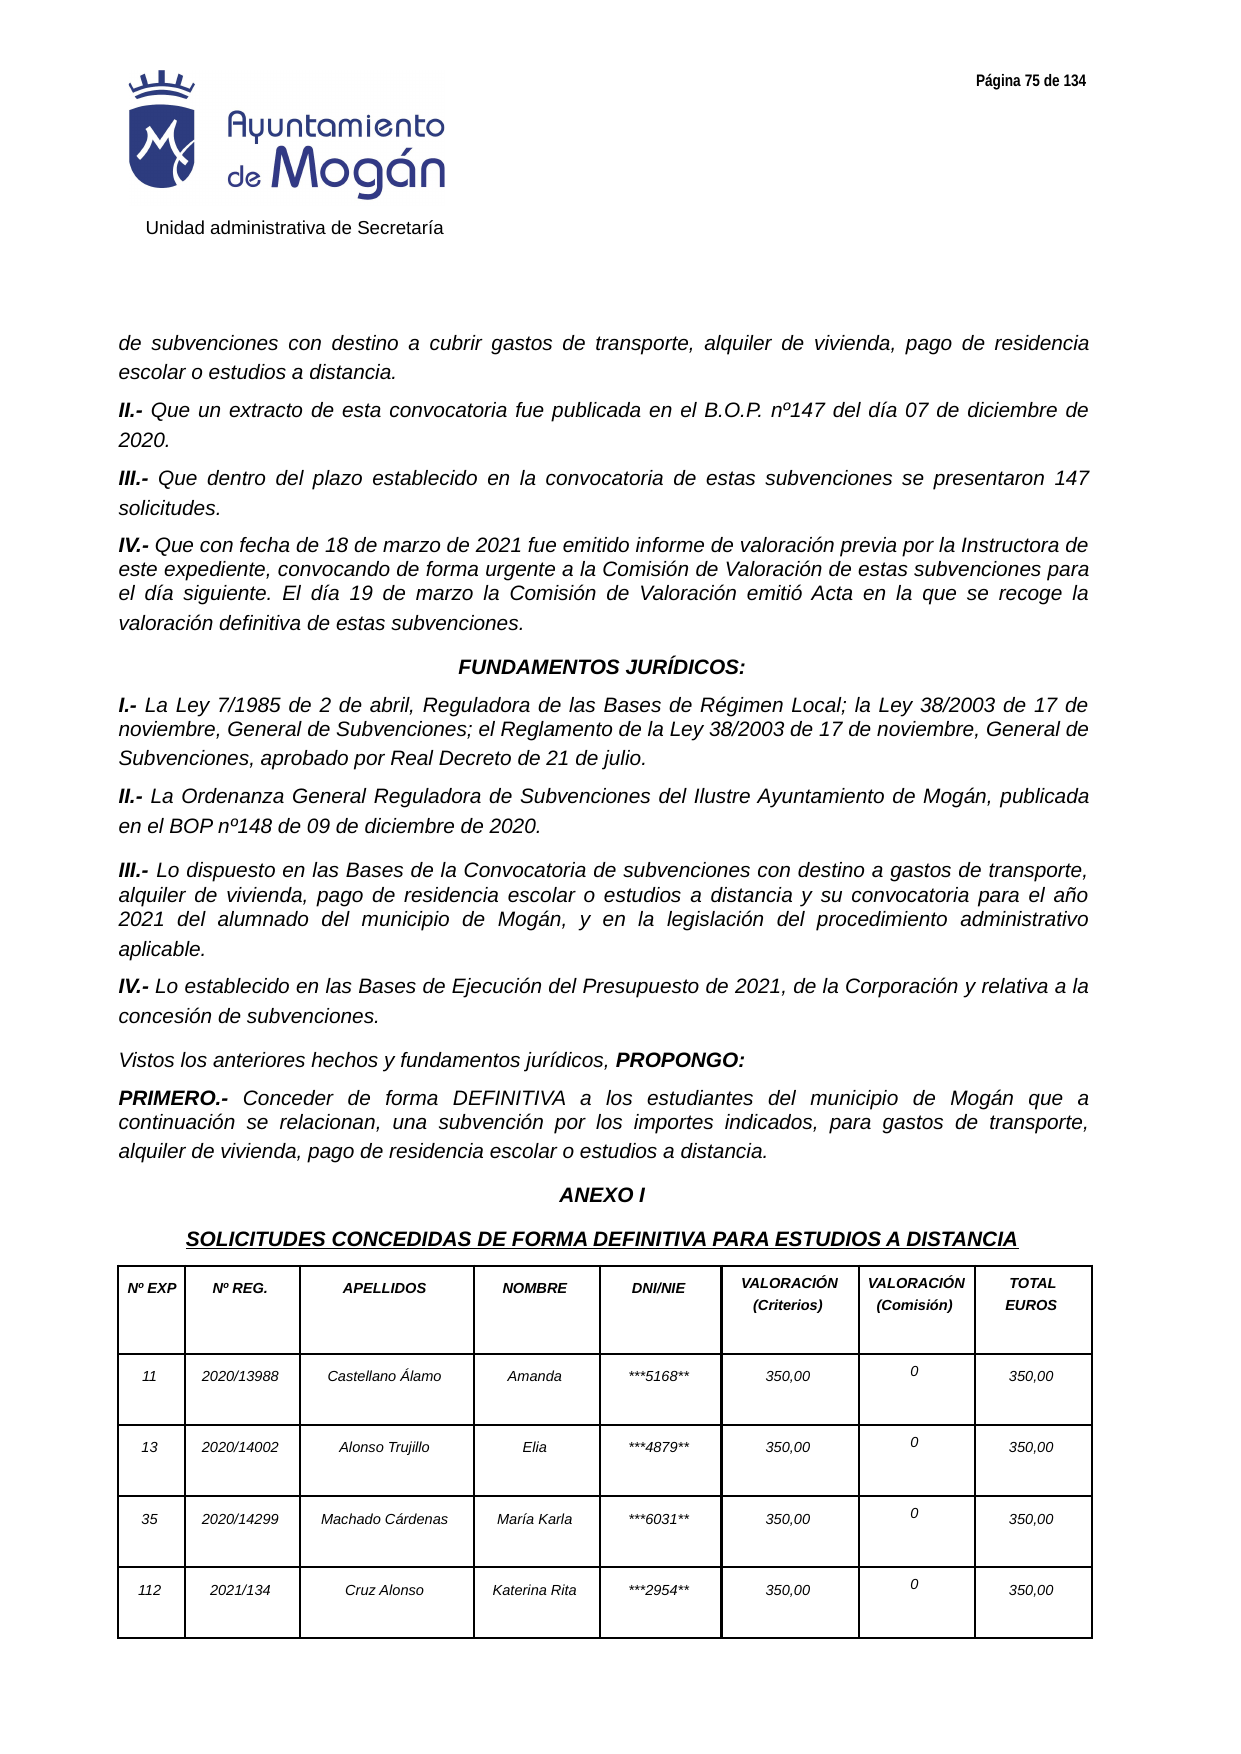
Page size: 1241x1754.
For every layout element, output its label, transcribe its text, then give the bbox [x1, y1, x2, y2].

table_header Nº EXP [119, 1267, 184, 1352]
table_cell 350,00 [723, 1355, 858, 1423]
table_cell Alonso Trujillo [301, 1426, 473, 1495]
table_cell Amanda [475, 1355, 599, 1423]
table_cell 2021/134 [186, 1568, 299, 1637]
text I.- La Ley 7/1985 de 2 de abril, Reguladora de las Bases de Régimen Local; la Ley 38/2003 de 17 de noviembre, General de Subvenciones; el Reglamento de la Ley 38/2003 de 17 de noviembre, General de Subvenciones, aprobado por Real Decreto de 21 de julio. [118, 692, 1092, 772]
table_cell 350,00 [723, 1568, 858, 1637]
text II.- La Ordenanza General Reguladora de Subvenciones del Ilustre Ayuntamiento de Mogán, publicada en el BOP nº148 de 09 de diciembre de 2020. [118, 784, 1092, 839]
table_header Nº REG. [186, 1267, 299, 1352]
table_header DNI/NIE [601, 1267, 720, 1352]
table_cell 350,00 [976, 1497, 1091, 1566]
table_cell ***6031** [601, 1497, 720, 1566]
table_cell 0 [860, 1497, 974, 1566]
table_cell 0 [860, 1568, 974, 1637]
text ANEXO I [118, 1177, 1092, 1208]
table_cell ***2954** [601, 1568, 720, 1637]
table_cell 350,00 [723, 1497, 858, 1566]
text de subvenciones con destino a cubrir gastos de transporte, alquiler de vivienda, pago de residencia escolar o estudios a distancia. [118, 331, 1092, 386]
table_header VALORACIÓN (Comisión) [860, 1267, 974, 1352]
table_cell Machado Cárdenas [301, 1497, 473, 1566]
table_cell 35 [119, 1497, 184, 1566]
table_cell ***5168** [601, 1355, 720, 1423]
table_cell 350,00 [976, 1568, 1091, 1637]
table_cell 112 [119, 1568, 184, 1637]
text III.- Que dentro del plazo establecido en la convocatoria de estas subvenciones se presentaron 147 solicitudes. [118, 466, 1092, 521]
table_header VALORACIÓN (Criterios) [723, 1267, 858, 1352]
table_header APELLIDOS [301, 1267, 473, 1352]
table_cell 2020/14002 [186, 1426, 299, 1495]
table_cell 350,00 [976, 1426, 1091, 1495]
text Vistos los anteriores hechos y fundamentos jurídicos, PROPONGO: [118, 1042, 1092, 1073]
table_cell 11 [119, 1355, 184, 1423]
table_cell ***4879** [601, 1426, 720, 1495]
table_cell Katerina Rita [475, 1568, 599, 1637]
table_cell 2020/13988 [186, 1355, 299, 1423]
text IV.- Que con fecha de 18 de marzo de 2021 fue emitido informe de valoración previa por la Instructora de este expediente, convocando de forma urgente a la Comisión de Valoración de estas subvenciones para el día siguiente. El día 19 de marzo la Comisión de Valoración emitió Acta en la que se recoge la valoración definitiva de estas subvenciones. [118, 533, 1092, 636]
table_cell Elia [475, 1426, 599, 1495]
text IV.- Lo establecido en las Bases de Ejecución del Presupuesto de 2021, de la Corporación y relativa a la concesión de subvenciones. [118, 974, 1092, 1029]
table_cell 0 [860, 1426, 974, 1495]
table_cell María Karla [475, 1497, 599, 1566]
table_cell 2020/14299 [186, 1497, 299, 1566]
text PRIMERO.- Conceder de forma DEFINITIVA a los estudiantes del municipio de Mogán que a continuación se relacionan, una subvención por los importes indicados, para gastos de transporte, alquiler de vivienda, pago de residencia escolar o estudios a distancia. [118, 1086, 1092, 1165]
text II.- Que un extracto de esta convocatoria fue publicada en el B.O.P. nº147 del día 07 de diciembre de 2020. [118, 398, 1092, 453]
picture [128, 70, 445, 206]
text III.- Lo dispuesto en las Bases de la Convocatoria de subvenciones con destino a gastos de transporte, alquiler de vivienda, pago de residencia escolar o estudios a distancia y su convocatoria para el año 2021 del alumnado del municipio de Mogán, y en la legislación del procedimiento administrativo aplicable. [118, 852, 1092, 962]
table_cell Cruz Alonso [301, 1568, 473, 1637]
table_cell Castellano Álamo [301, 1355, 473, 1423]
text FUNDAMENTOS JURÍDICOS: [118, 649, 1092, 680]
text SOLICITUDES CONCEDIDAS DE FORMA DEFINITIVA PARA ESTUDIOS A DISTANCIA [118, 1221, 1092, 1252]
table_cell 350,00 [723, 1426, 858, 1495]
table_header NOMBRE [475, 1267, 599, 1352]
table_header TOTAL EUROS [976, 1267, 1091, 1352]
table_cell 350,00 [976, 1355, 1091, 1423]
table_cell 0 [860, 1355, 974, 1423]
table_cell 13 [119, 1426, 184, 1495]
